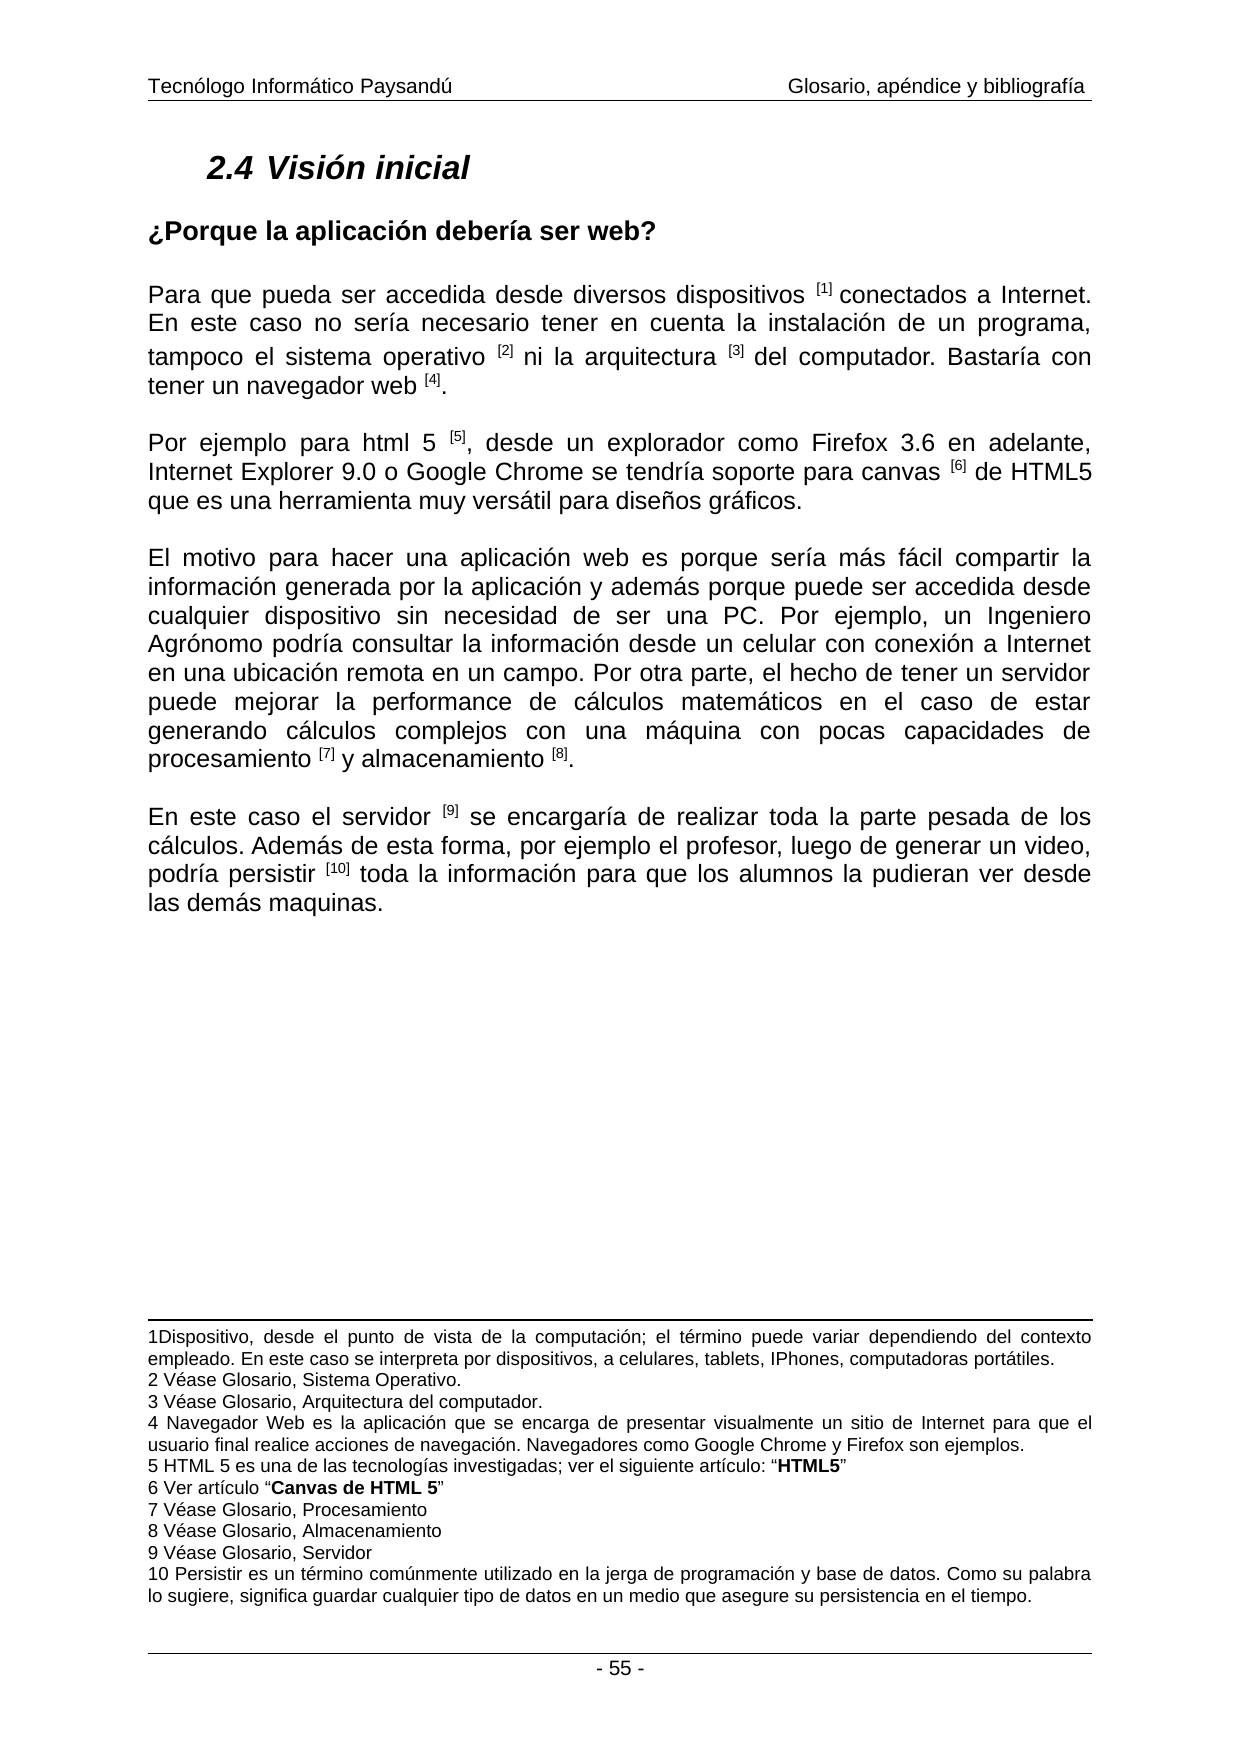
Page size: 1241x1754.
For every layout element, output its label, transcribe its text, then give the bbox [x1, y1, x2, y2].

text El motivo para hacer una aplicación web es porque sería más fácil compartir la información generada por la aplicación y además porque puede ser accedida desde cualquier dispositivo sin necesidad de ser una PC. Por ejemplo, un Ingeniero Agrónomo podría consultar la información desde un celular con conexión a Internet en una ubicación remota en un campo. Por otra parte, el hecho de tener un servidor puede mejorar la performance de cálculos matemáticos en el caso de estar generando cálculos complejos con una máquina con pocas capacidades de procesamiento [] y almacenamiento []. [148, 543, 1092, 773]
text Ver artículo “Canvas de HTML 5” [148, 1477, 1092, 1498]
text En este caso el servidor [] se encargaría de realizar toda la parte pesada de los cálculos. Además de esta forma, por ejemplo el profesor, luego de generar un video, podría persistir [] toda la información para que los alumnos la pudieran ver desde las demás maquinas. [148, 802, 1092, 917]
text Para que pueda ser accedida desde diversos dispositivos [] conectados a Internet. En este caso no sería necesario tener en cuenta la instalación de un programa, tampoco el sistema operativo [] ni la arquitectura [] del computador. Bastaría con tener un navegador web []. [148, 280, 1092, 399]
text HTML 5 es una de las tecnologías investigadas; ver el siguiente artículo: “HTML5” [148, 1455, 1092, 1477]
text Véase Glosario, Sistema Operativo. [148, 1369, 1092, 1391]
text Por ejemplo para html 5 [], desde un explorador como Firefox 3.6 en adelante, Internet Explorer 9.0 o Google Chrome se tendría soporte para canvas [] de HTML5 que es una herramienta muy versátil para diseños gráficos. [148, 428, 1092, 514]
text Persistir es un término comúnmente utilizado en la jerga de programación y base de datos. Como su palabra lo sugiere, significa guardar cualquier tipo de datos en un medio que asegure su persistencia en el tiempo. [148, 1563, 1092, 1606]
text Dispositivo, desde el punto de vista de la computación; el término puede variar dependiendo del contexto empleado. En este caso se interpreta por dispositivos, a celulares, tablets, IPhones, computadoras portátiles. [148, 1326, 1092, 1369]
text Navegador Web es la aplicación que se encarga de presentar visualmente un sitio de Internet para que el usuario final realice acciones de navegación. Navegadores como Google Chrome y Firefox son ejemplos. [148, 1412, 1092, 1455]
text ¿Porque la aplicación debería ser web? [148, 215, 1092, 246]
text Véase Glosario, Almacenamiento [148, 1520, 1092, 1542]
text Véase Glosario, Servidor [148, 1542, 1092, 1563]
text Véase Glosario, Arquitectura del computador. [148, 1391, 1092, 1412]
text Véase Glosario, Procesamiento [148, 1498, 1092, 1520]
subtitle Visión inicial [207, 148, 1092, 186]
